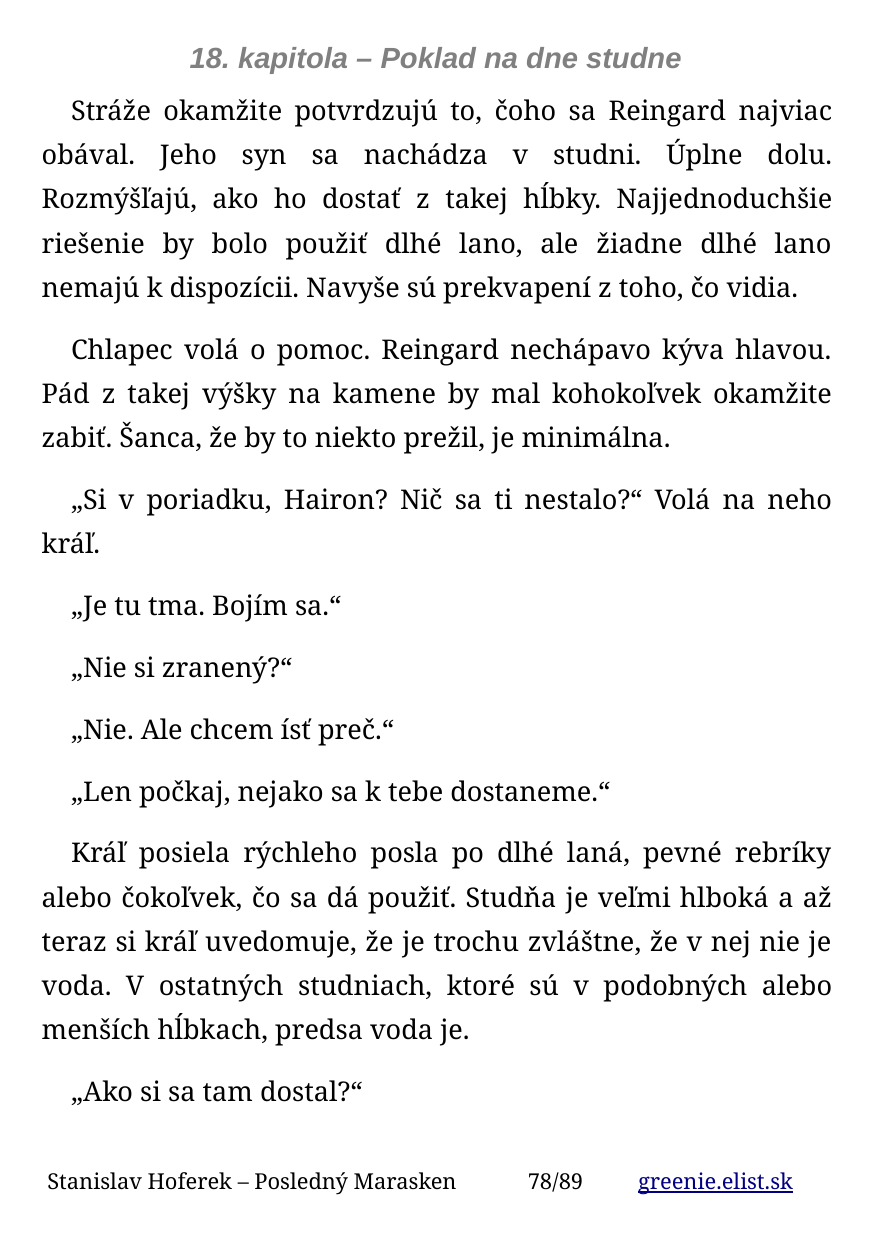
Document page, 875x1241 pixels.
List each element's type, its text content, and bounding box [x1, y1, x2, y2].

text Kráľ posiela rýchleho posla po dlhé laná, pevné rebríky alebo čokoľvek, čo sa dá použiť. Studňa je veľmi hlboká a až teraz si kráľ uvedomuje, že je trochu zvláštne, že v nej nie je voda. V ostatných studniach, ktoré sú v podobných alebo menších hĺbkach, predsa voda je. [41, 834, 833, 1047]
text Stráže okamžite potvrdzujú to, čoho sa Reingard najviac obával. Jeho syn sa nachádza v studni. Úplne dolu. Rozmýšľajú, ako ho dostať z takej hĺbky. Najjednoduchšie riešenie by bolo použiť dlhé lano, ale žiadne dlhé lano nemajú k dispozícii. Navyše sú prekvapení z toho, čo vidia. [41, 92, 833, 305]
text Chlapec volá o pomoc. Reingard nechápavo kýva hlavou. Pád z takej výšky na kamene by mal kohokoľvek okamžite zabiť. Šanca, že by to niekto prežil, je minimálna. [41, 330, 833, 455]
text „Je tu tma. Bojím sa.“ [41, 586, 833, 623]
text „Nie. Ale chcem ísť preč.“ [41, 710, 833, 747]
text „Si v poriadku, Hairon? Nič sa ti nestalo?“ Volá na neho kráľ. [41, 480, 833, 561]
text „Nie si zranený?“ [41, 648, 833, 685]
text „Ako si sa tam dostal?“ [41, 1072, 833, 1109]
subtitle 18. kapitola – Poklad na dne studne [41, 41, 833, 75]
text „Len počkaj, nejako sa k tebe dostaneme.“ [41, 772, 833, 809]
